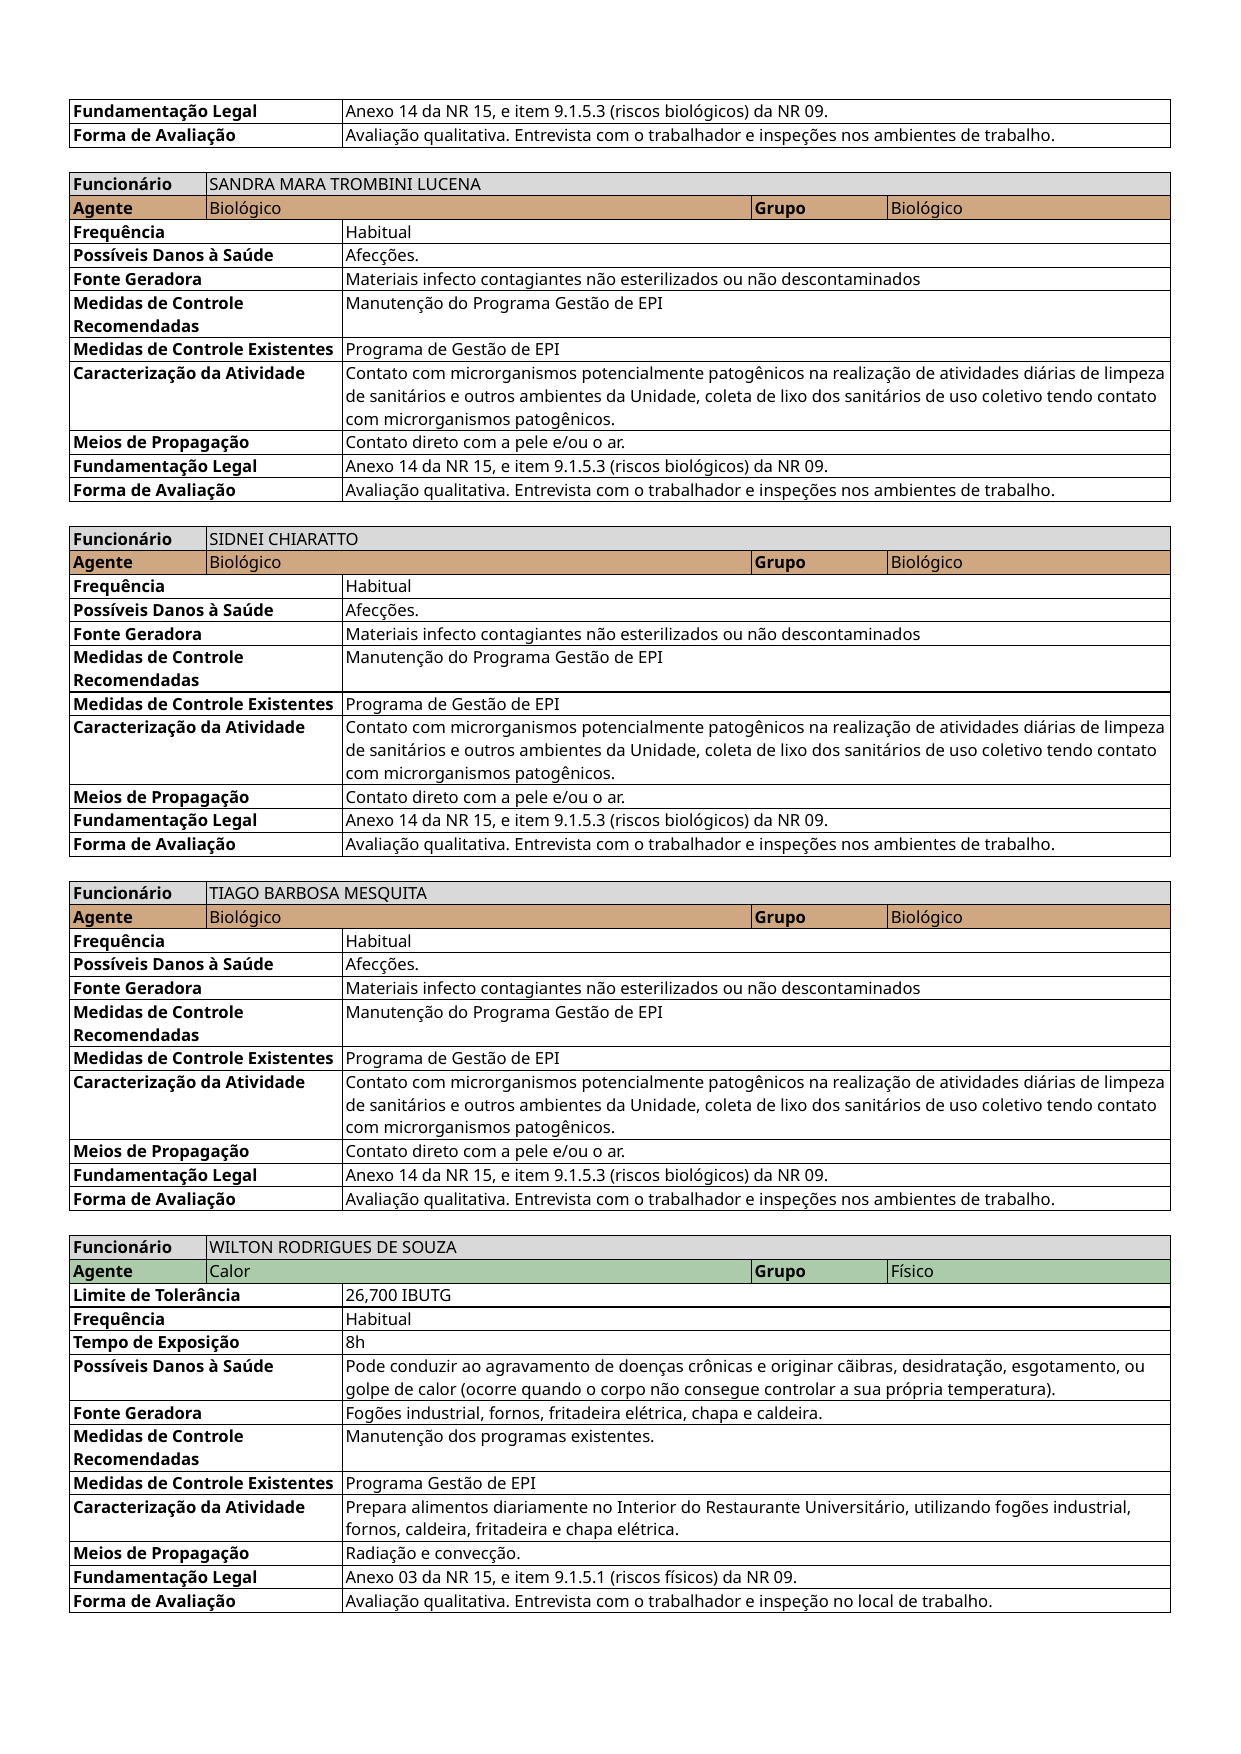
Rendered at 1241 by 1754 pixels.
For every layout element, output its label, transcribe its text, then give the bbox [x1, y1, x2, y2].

table_cell Afecções. [343, 244, 1170, 267]
table_cell Frequência [70, 575, 342, 597]
table_cell Agente [70, 905, 206, 928]
table_header Funcionário [70, 527, 206, 550]
table_cell Medidas de Controle Existentes [70, 1472, 342, 1494]
table_cell Contato direto com a pele e/ou o ar. [343, 1140, 1170, 1162]
table_cell Materiais infecto contagiantes não esterilizados ou não descontaminados [343, 977, 1170, 999]
table_cell Manutenção dos programas existentes. [343, 1425, 1170, 1471]
table_cell Anexo 14 da NR 15, e item 9.1.5.3 (riscos biológicos) da NR 09. [343, 455, 1170, 477]
table_cell Biológico [888, 551, 1170, 574]
table_cell Meios de Propagação [70, 1140, 342, 1162]
table_cell Físico [888, 1260, 1170, 1283]
table_cell Habitual [343, 575, 1170, 597]
table_cell Caracterização da Atividade [70, 1071, 342, 1139]
table_cell Meios de Propagação [70, 431, 342, 453]
table_cell Grupo [752, 196, 887, 219]
table_cell Fundamentação Legal [70, 100, 342, 123]
table_cell Programa Gestão de EPI [343, 1472, 1170, 1494]
table_cell Fundamentação Legal [70, 455, 342, 477]
table_header SIDNEI CHIARATTO [207, 527, 1170, 550]
table_cell Contato com microrganismos potencialmente patogênicos na realização de atividades diárias de limpeza de sanitários e outros ambientes da Unidade, coleta de lixo dos sanitários de uso coletivo tendo contato com microrganismos patogênicos. [343, 1071, 1170, 1139]
table_header Funcionário [70, 882, 206, 904]
table_cell Anexo 14 da NR 15, e item 9.1.5.3 (riscos biológicos) da NR 09. [343, 100, 1170, 123]
table_cell Anexo 03 da NR 15, e item 9.1.5.1 (riscos físicos) da NR 09. [343, 1566, 1170, 1588]
table_header SANDRA MARA TROMBINI LUCENA [207, 173, 1170, 195]
table_cell Programa de Gestão de EPI [343, 338, 1170, 361]
table_cell Biológico [207, 551, 751, 574]
table_cell Anexo 14 da NR 15, e item 9.1.5.3 (riscos biológicos) da NR 09. [343, 1164, 1170, 1186]
table_cell Avaliação qualitativa. Entrevista com o trabalhador e inspeções nos ambientes de trabalho. [343, 124, 1170, 147]
table_cell Contato com microrganismos potencialmente patogênicos na realização de atividades diárias de limpeza de sanitários e outros ambientes da Unidade, coleta de lixo dos sanitários de uso coletivo tendo contato com microrganismos patogênicos. [343, 716, 1170, 784]
table_cell Medidas de Controle Existentes [70, 338, 342, 361]
table_cell Frequência [70, 1308, 342, 1330]
table_cell Afecções. [343, 953, 1170, 976]
table_cell Tempo de Exposição [70, 1331, 342, 1354]
table_cell Medidas de Controle Recomendadas [70, 1425, 342, 1471]
table_cell Medidas de Controle Existentes [70, 1047, 342, 1069]
table_cell Frequência [70, 929, 342, 952]
table_cell Manutenção do Programa Gestão de EPI [343, 646, 1170, 691]
table_cell Possíveis Danos à Saúde [70, 953, 342, 976]
table_cell Fonte Geradora [70, 622, 342, 645]
table_cell Fundamentação Legal [70, 1164, 342, 1186]
table_cell Medidas de Controle Recomendadas [70, 646, 342, 691]
table_cell Avaliação qualitativa. Entrevista com o trabalhador e inspeções nos ambientes de trabalho. [343, 478, 1170, 501]
table_cell Caracterização da Atividade [70, 716, 342, 784]
table_cell Contato direto com a pele e/ou o ar. [343, 431, 1170, 453]
table_cell Radiação e convecção. [343, 1542, 1170, 1564]
table_cell Biológico [207, 196, 751, 219]
table_cell Materiais infecto contagiantes não esterilizados ou não descontaminados [343, 268, 1170, 290]
table_cell Fundamentação Legal [70, 1566, 342, 1588]
table_cell Fonte Geradora [70, 977, 342, 999]
table_cell Possíveis Danos à Saúde [70, 599, 342, 621]
table_cell Manutenção do Programa Gestão de EPI [343, 291, 1170, 337]
table_cell Medidas de Controle Recomendadas [70, 291, 342, 337]
table_cell Frequência [70, 220, 342, 243]
table_cell Habitual [343, 929, 1170, 952]
table_cell Programa de Gestão de EPI [343, 693, 1170, 715]
table_cell Grupo [752, 551, 887, 574]
table_cell 8h [343, 1331, 1170, 1354]
table_cell Limite de Tolerância [70, 1284, 342, 1306]
table_cell Biológico [888, 905, 1170, 928]
table_cell Fonte Geradora [70, 1401, 342, 1424]
table_cell Meios de Propagação [70, 785, 342, 808]
table_header WILTON RODRIGUES DE SOUZA [207, 1236, 1170, 1259]
table_cell Grupo [752, 905, 887, 928]
table_cell 26,700 IBUTG [343, 1284, 1170, 1306]
table_cell Contato com microrganismos potencialmente patogênicos na realização de atividades diárias de limpeza de sanitários e outros ambientes da Unidade, coleta de lixo dos sanitários de uso coletivo tendo contato com microrganismos patogênicos. [343, 362, 1170, 430]
table_cell Habitual [343, 1308, 1170, 1330]
table_cell Fogões industrial, fornos, fritadeira elétrica, chapa e caldeira. [343, 1401, 1170, 1424]
table_cell Forma de Avaliação [70, 478, 342, 501]
table_cell Agente [70, 1260, 206, 1283]
table_cell Agente [70, 196, 206, 219]
table_cell Agente [70, 551, 206, 574]
table_cell Pode conduzir ao agravamento de doenças crônicas e originar cãibras, desidratação, esgotamento, ou golpe de calor (ocorre quando o corpo não consegue controlar a sua própria temperatura). [343, 1355, 1170, 1400]
table_cell Meios de Propagação [70, 1542, 342, 1564]
table_cell Calor [207, 1260, 751, 1283]
table_cell Forma de Avaliação [70, 1589, 342, 1612]
table_header Funcionário [70, 173, 206, 195]
table_cell Materiais infecto contagiantes não esterilizados ou não descontaminados [343, 622, 1170, 645]
table_cell Anexo 14 da NR 15, e item 9.1.5.3 (riscos biológicos) da NR 09. [343, 809, 1170, 832]
table_cell Manutenção do Programa Gestão de EPI [343, 1000, 1170, 1046]
table_cell Possíveis Danos à Saúde [70, 244, 342, 267]
table_cell Habitual [343, 220, 1170, 243]
table_cell Forma de Avaliação [70, 833, 342, 856]
table_cell Prepara alimentos diariamente no Interior do Restaurante Universitário, utilizando fogões industrial, fornos, caldeira, fritadeira e chapa elétrica. [343, 1495, 1170, 1541]
table_cell Forma de Avaliação [70, 124, 342, 147]
table_cell Possíveis Danos à Saúde [70, 1355, 342, 1400]
table_cell Grupo [752, 1260, 887, 1283]
table_cell Biológico [888, 196, 1170, 219]
table_cell Afecções. [343, 599, 1170, 621]
table_cell Caracterização da Atividade [70, 362, 342, 430]
table_cell Programa de Gestão de EPI [343, 1047, 1170, 1069]
table_cell Avaliação qualitativa. Entrevista com o trabalhador e inspeção no local de trabalho. [343, 1589, 1170, 1612]
table_cell Biológico [207, 905, 751, 928]
table_cell Avaliação qualitativa. Entrevista com o trabalhador e inspeções nos ambientes de trabalho. [343, 833, 1170, 856]
table_cell Fundamentação Legal [70, 809, 342, 832]
table_cell Caracterização da Atividade [70, 1495, 342, 1541]
table_cell Contato direto com a pele e/ou o ar. [343, 785, 1170, 808]
table_cell Medidas de Controle Recomendadas [70, 1000, 342, 1046]
table_cell Medidas de Controle Existentes [70, 693, 342, 715]
table_cell Fonte Geradora [70, 268, 342, 290]
table_cell Avaliação qualitativa. Entrevista com o trabalhador e inspeções nos ambientes de trabalho. [343, 1187, 1170, 1210]
table_cell Forma de Avaliação [70, 1187, 342, 1210]
table_header Funcionário [70, 1236, 206, 1259]
table_header TIAGO BARBOSA MESQUITA [207, 882, 1170, 904]
